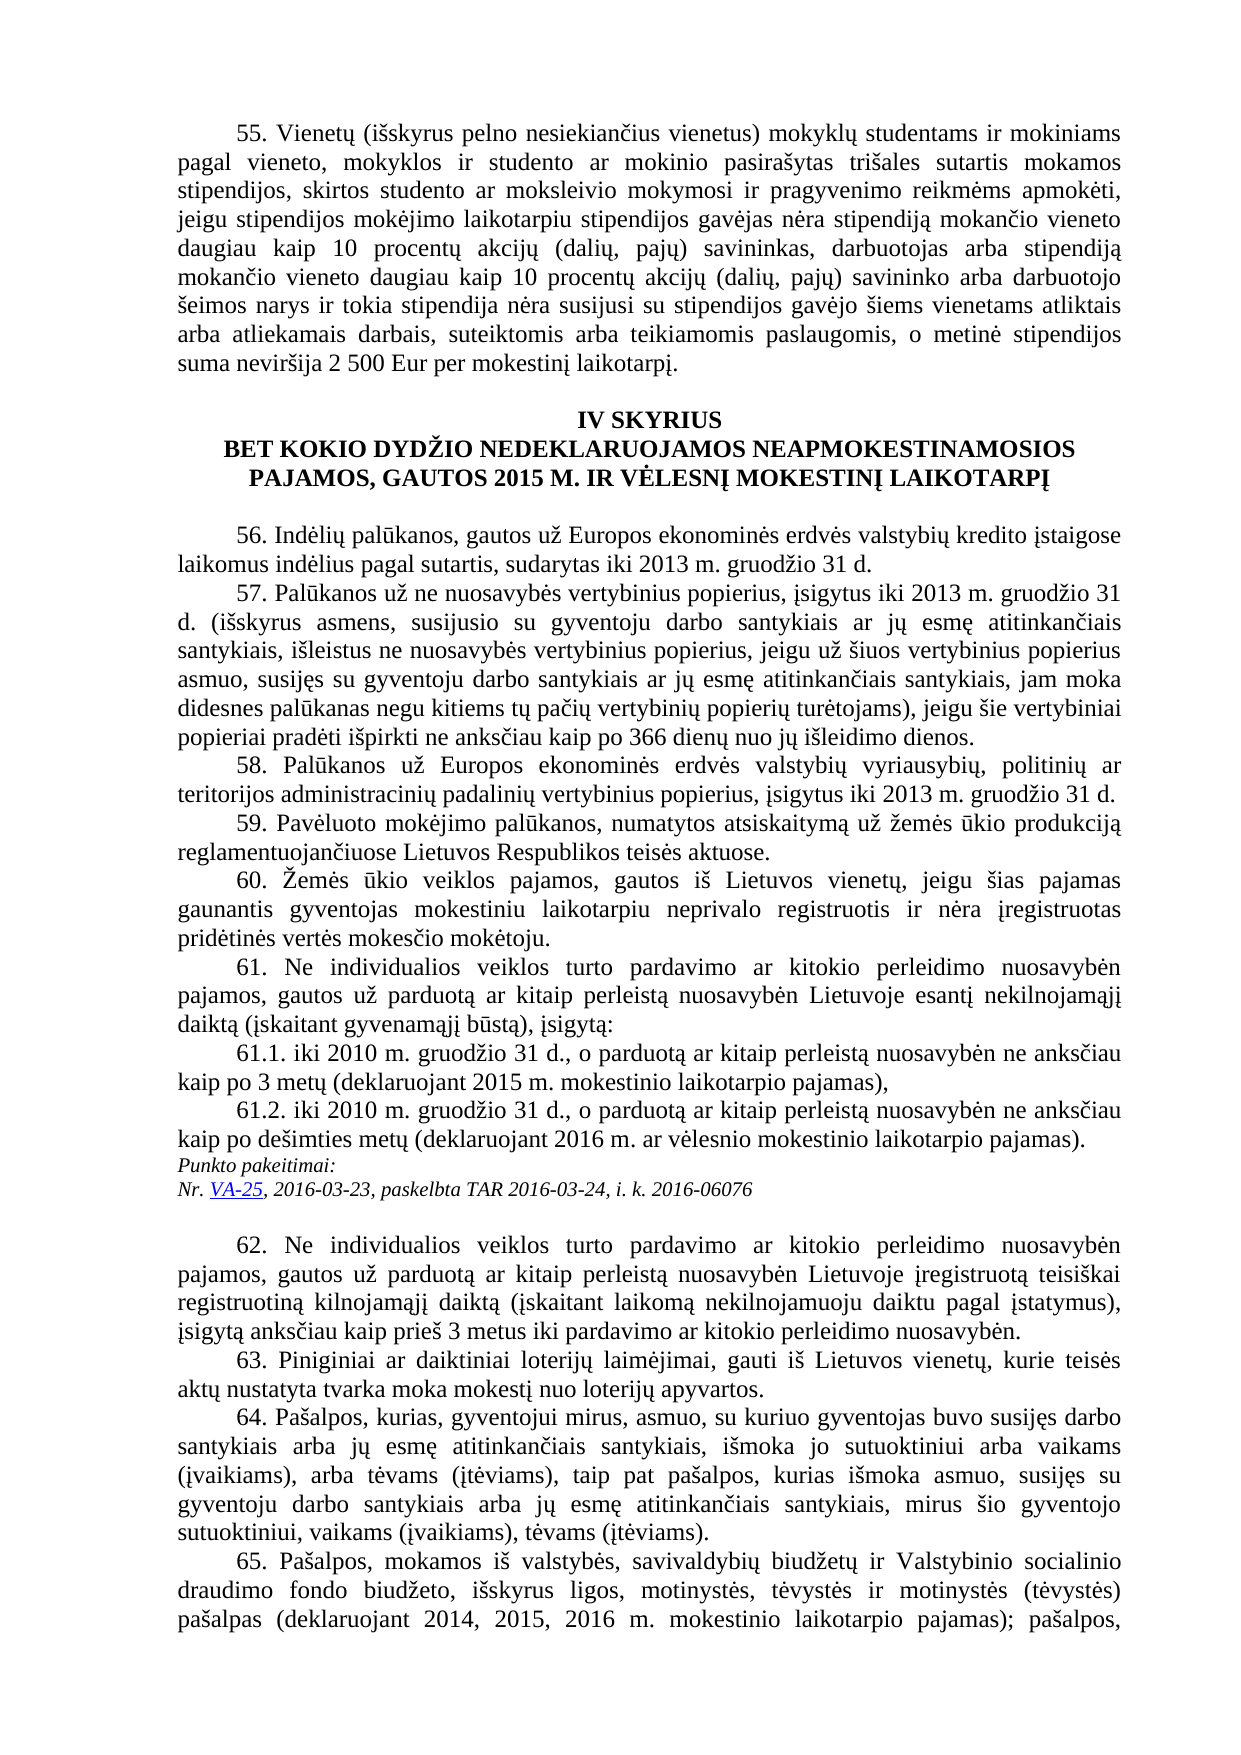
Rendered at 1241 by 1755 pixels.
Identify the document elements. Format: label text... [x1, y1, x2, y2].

text 58. Palūkanos už Europos ekonominės erdvės valstybių vyriausybių, politinių ar teritorijos administracinių padalinių vertybinius popierius, įsigytus iki 2013 m. gruodžio 31 d. [177, 751, 1122, 808]
text IV SKYRIUS [177, 406, 1122, 434]
text 56. Indėlių palūkanos, gautos už Europos ekonominės erdvės valstybių kredito įstaigose laikomus indėlius pagal sutartis, sudarytas iki 2013 m. gruodžio 31 d. [177, 521, 1122, 578]
text 65. Pašalpos, mokamos iš valstybės, savivaldybių biudžetų ir Valstybinio socialinio draudimo fondo biudžeto, išskyrus ligos, motinystės, tėvystės ir motinystės (tėvystės) pašalpas (deklaruojant 2014, 2015, 2016 m. mokestinio laikotarpio pajamas); pašalpos, [177, 1546, 1122, 1632]
text 61. Ne individualios veiklos turto pardavimo ar kitokio perleidimo nuosavybėn pajamos, gautos už parduotą ar kitaip perleistą nuosavybėn Lietuvoje esantį nekilnojamąjį daiktą (įskaitant gyvenamąjį būstą), įsigytą: [177, 952, 1122, 1038]
text 61.2. iki 2010 m. gruodžio 31 d., o parduotą ar kitaip perleistą nuosavybėn ne anksčiau kaip po dešimties metų (deklaruojant 2016 m. ar vėlesnio mokestinio laikotarpio pajamas). [177, 1096, 1122, 1153]
text 55. Vienetų (išskyrus pelno nesiekiančius vienetus) mokyklų studentams ir mokiniams pagal vieneto, mokyklos ir studento ar mokinio pasirašytas trišales sutartis mokamos stipendijos, skirtos studento ar moksleivio mokymosi ir pragyvenimo reikmėms apmokėti, jeigu stipendijos mokėjimo laikotarpiu stipendijos gavėjas nėra stipendiją mokančio vieneto daugiau kaip 10 procentų akcijų (dalių, pajų) savininkas, darbuotojas arba stipendiją mokančio vieneto daugiau kaip 10 procentų akcijų (dalių, pajų) savininko arba darbuotojo šeimos narys ir tokia stipendija nėra susijusi su stipendijos gavėjo šiems vienetams atliktais arba atliekamais darbais, suteiktomis arba teikiamomis paslaugomis, o metinė stipendijos suma neviršija 2 500 Eur per mokestinį laikotarpį. [177, 118, 1122, 377]
text Punkto pakeitimai: [177, 1153, 1122, 1177]
text 59. Pavėluoto mokėjimo palūkanos, numatytos atsiskaitymą už žemės ūkio produkciją reglamentuojančiuose Lietuvos Respublikos teisės aktuose. [177, 808, 1122, 866]
text 64. Pašalpos, kurias, gyventojui mirus, asmuo, su kuriuo gyventojas buvo susijęs darbo santykiais arba jų esmę atitinkančiais santykiais, išmoka jo sutuoktiniui arba vaikams (įvaikiams), arba tėvams (įtėviams), taip pat pašalpos, kurias išmoka asmuo, susijęs su gyventoju darbo santykiais arba jų esmę atitinkančiais santykiais, mirus šio gyventojo sutuoktiniui, vaikams (įvaikiams), tėvams (įtėviams). [177, 1402, 1122, 1546]
text BET KOKIO DYDŽIO NEDEKLARUOJAMOS NEAPMOKESTINAMOSIOS PAJAMOS, GAUTOS 2015 M. IR VĖLESNĮ MOKESTINĮ LAIKOTARPĮ [177, 434, 1122, 492]
text 57. Palūkanos už ne nuosavybės vertybinius popierius, įsigytus iki 2013 m. gruodžio 31 d. (išskyrus asmens, susijusio su gyventoju darbo santykiais ar jų esmę atitinkančiais santykiais, išleistus ne nuosavybės vertybinius popierius, jeigu už šiuos vertybinius popierius asmuo, susijęs su gyventoju darbo santykiais ar jų esmę atitinkančiais santykiais, jam moka didesnes palūkanas negu kitiems tų pačių vertybinių popierių turėtojams), jeigu šie vertybiniai popieriai pradėti išpirkti ne anksčiau kaip po 366 dienų nuo jų išleidimo dienos. [177, 578, 1122, 751]
text 60. Žemės ūkio veiklos pajamos, gautos iš Lietuvos vienetų, jeigu šias pajamas gaunantis gyventojas mokestiniu laikotarpiu neprivalo registruotis ir nėra įregistruotas pridėtinės vertės mokesčio mokėtoju. [177, 866, 1122, 952]
text 61.1. iki 2010 m. gruodžio 31 d., o parduotą ar kitaip perleistą nuosavybėn ne anksčiau kaip po 3 metų (deklaruojant 2015 m. mokestinio laikotarpio pajamas), [177, 1038, 1122, 1096]
text Nr. VA-25, 2016-03-23, paskelbta TAR 2016-03-24, i. k. 2016-06076 [177, 1177, 1122, 1201]
text 63. Piniginiai ar daiktiniai loterijų laimėjimai, gauti iš Lietuvos vienetų, kurie teisės aktų nustatyta tvarka moka mokestį nuo loterijų apyvartos. [177, 1345, 1122, 1402]
text 62. Ne individualios veiklos turto pardavimo ar kitokio perleidimo nuosavybėn pajamos, gautos už parduotą ar kitaip perleistą nuosavybėn Lietuvoje įregistruotą teisiškai registruotiną kilnojamąjį daiktą (įskaitant laikomą nekilnojamuoju daiktu pagal įstatymus), įsigytą anksčiau kaip prieš 3 metus iki pardavimo ar kitokio perleidimo nuosavybėn. [177, 1230, 1122, 1345]
